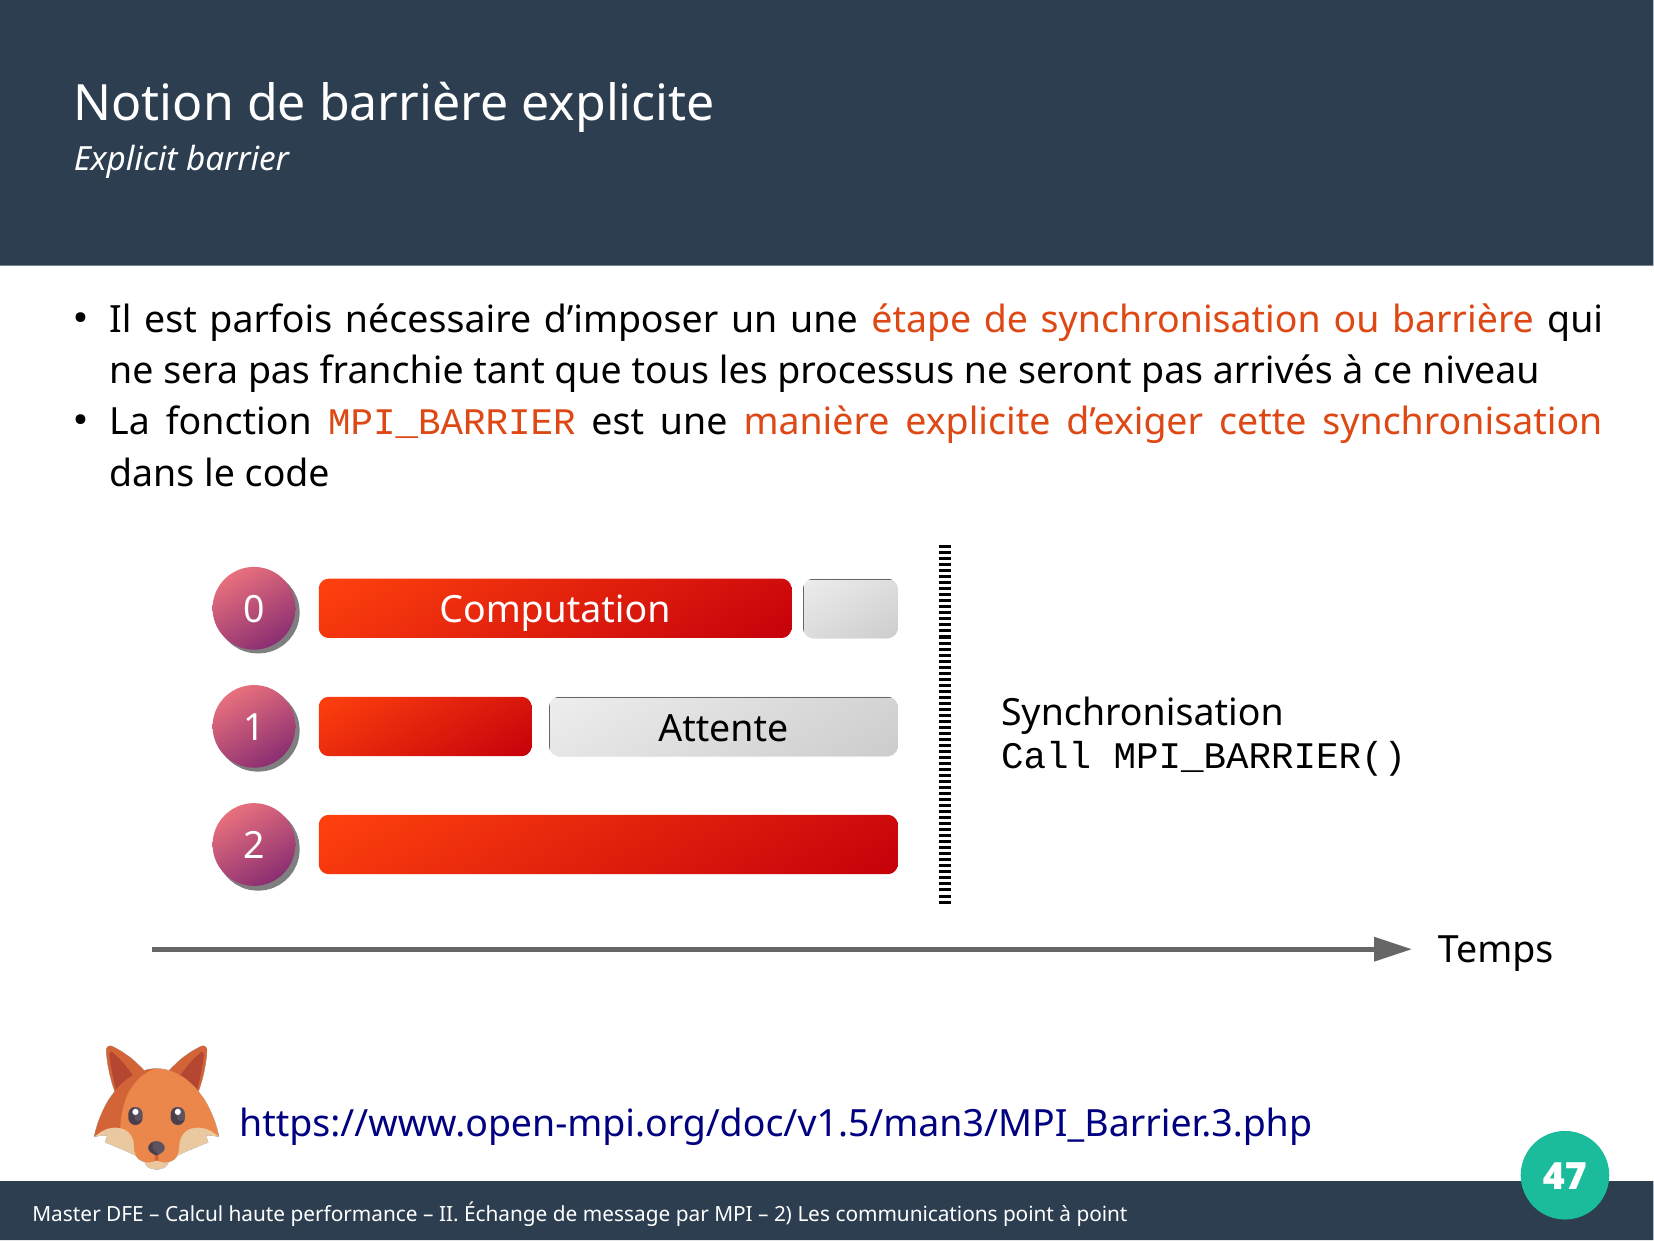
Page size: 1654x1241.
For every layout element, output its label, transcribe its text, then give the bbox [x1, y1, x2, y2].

text_box Synchronisation Call MPI_BARRIER() [986, 678, 1542, 792]
picture [94, 1045, 219, 1170]
text_box 2 [212, 803, 296, 886]
text_box Temps [1423, 915, 1589, 981]
text_box Master DFE – Calcul haute performance – II. Échange de message par MPI – 2) Les communications point à point [17, 1191, 1436, 1235]
text_box Attente [549, 696, 898, 757]
text_box [803, 578, 898, 639]
text_box Computation [318, 578, 792, 638]
text_box 1 [212, 685, 296, 768]
text_box Il est parfois nécessaire d’imposer un une étape de synchronisation ou barrière qui ne sera pas franchie tant que tous les processus ne seront pas arrivés à ce niveau La fonction MPI_BARRIER est une manière explicite d’exiger cette synchronisation dans le code [59, 285, 1619, 547]
text_box [318, 814, 898, 875]
text_box Notion de barrière explicite Explicit barrier [59, 59, 1619, 256]
text_box [318, 696, 532, 757]
text_box 0 [212, 566, 296, 650]
text_box https://www.open-mpi.org/doc/v1.5/man3/MPI_Barrier.3.php [224, 1088, 1489, 1158]
